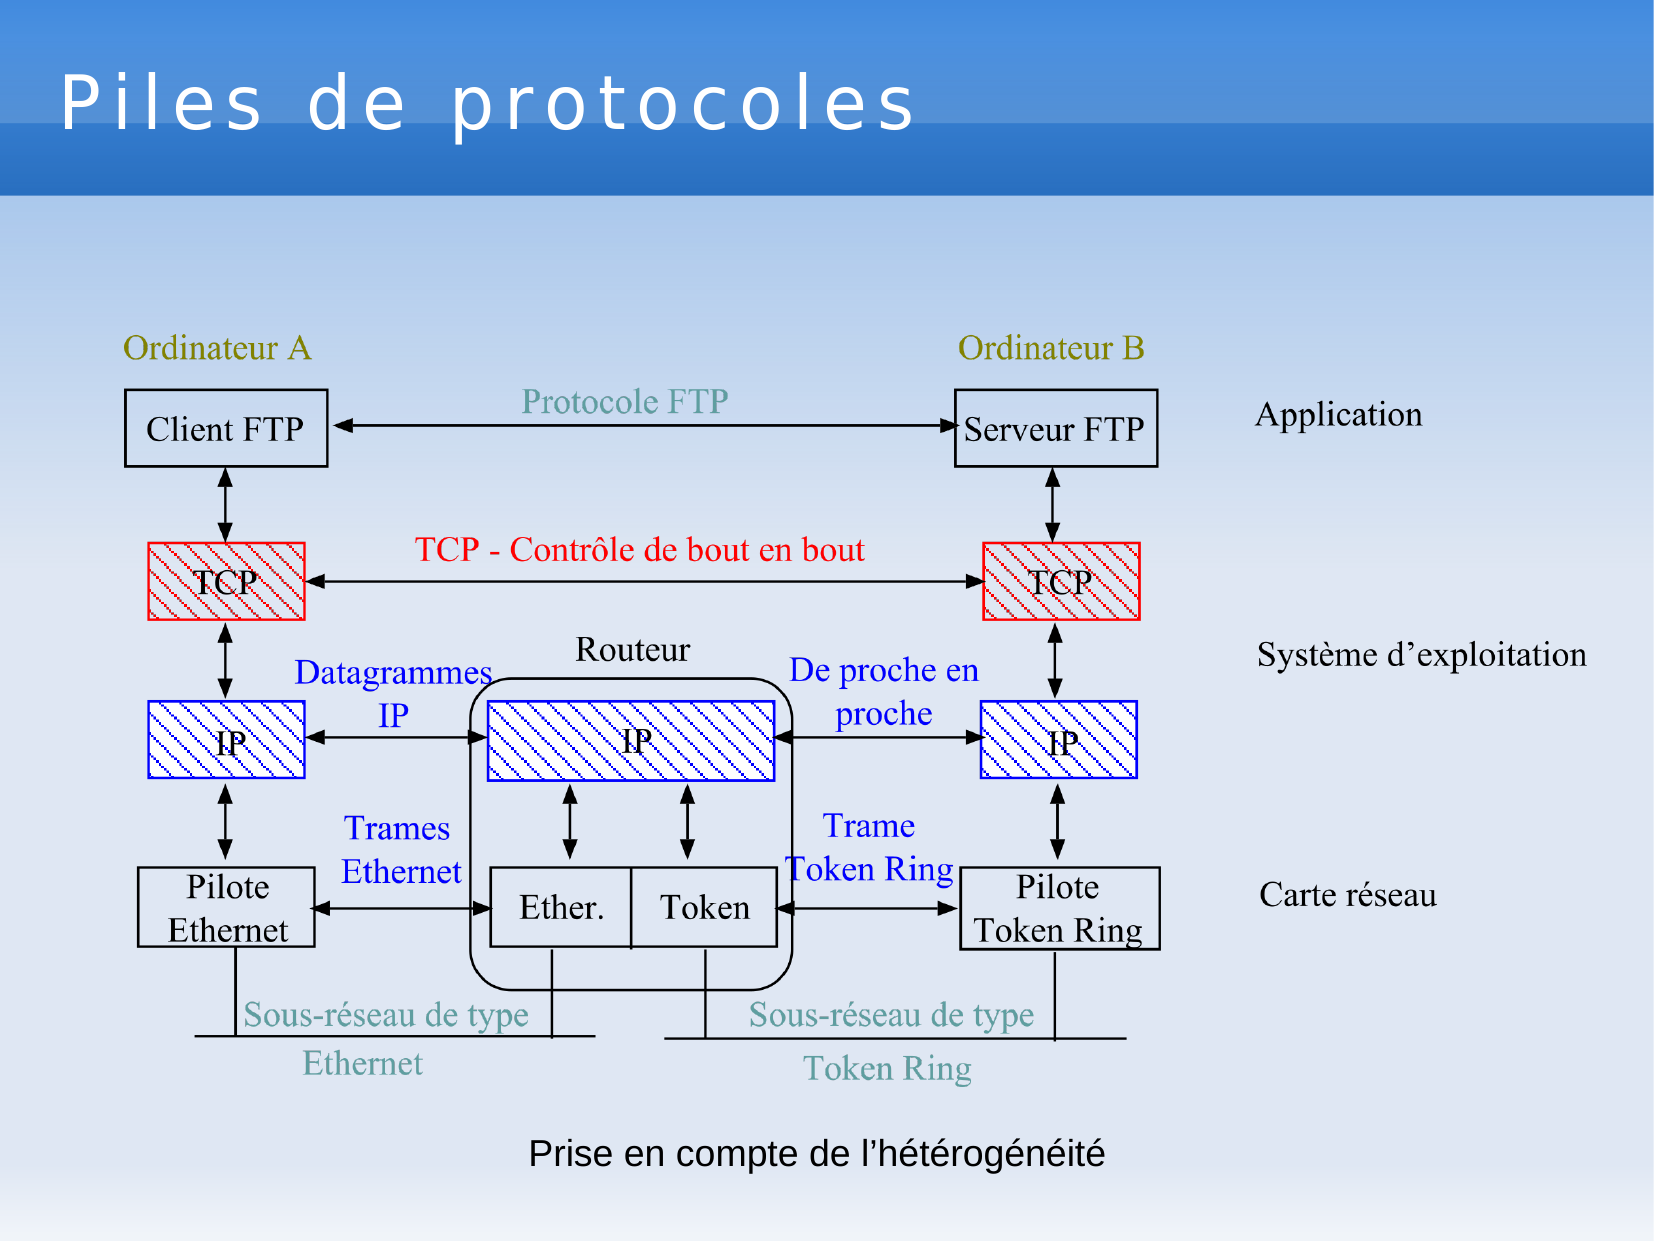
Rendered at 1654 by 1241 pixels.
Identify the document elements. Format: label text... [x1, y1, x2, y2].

picture [0, 0, 1654, 1241]
text_box Prise en compte de l’hétérogénéité [513, 1125, 1122, 1183]
title Piles de protocoles [59, 29, 1270, 178]
